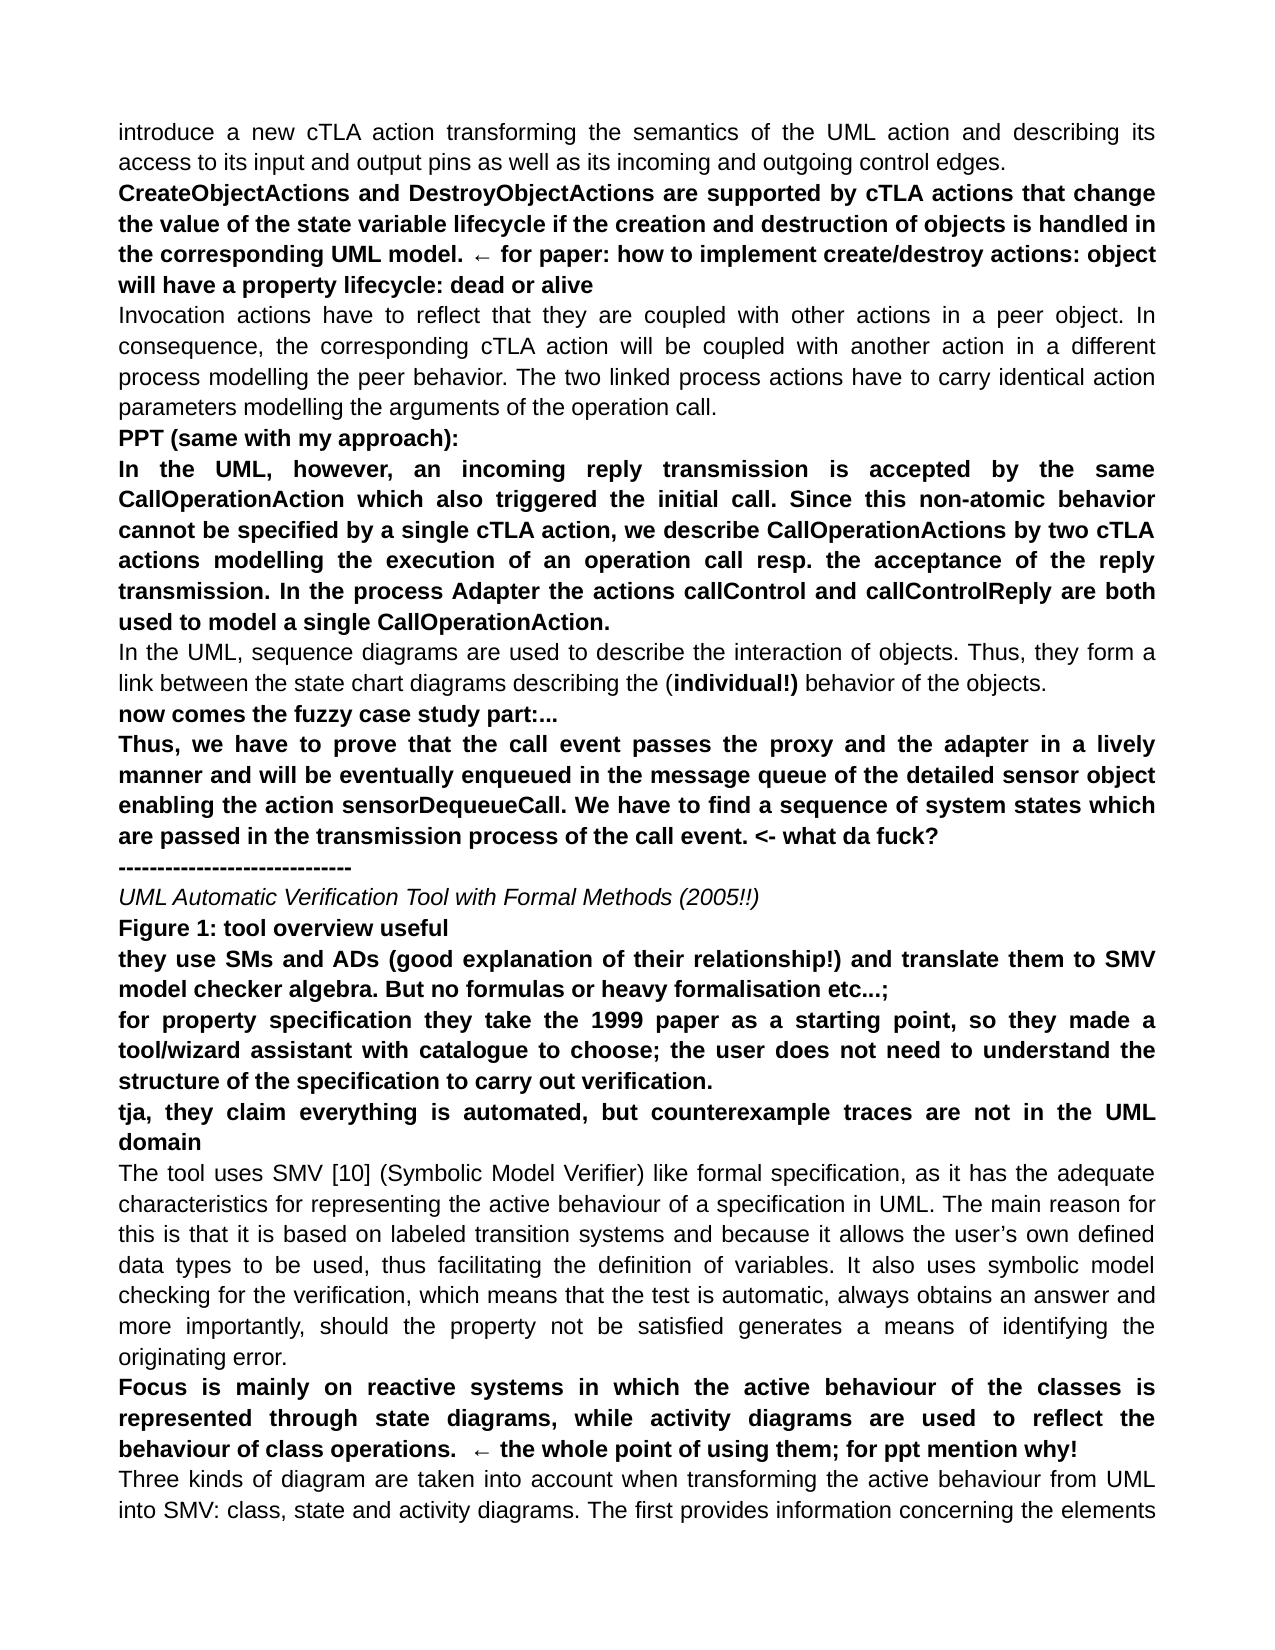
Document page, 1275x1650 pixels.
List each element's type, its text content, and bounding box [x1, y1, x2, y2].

text for property specification they take the 1999 paper as a starting point, so they made a tool/wizard assistant with catalogue to choose; the user does not need to understand the structure of the specification to carry out verification. [118, 1006, 1157, 1094]
text PPT (same with my approach): [118, 424, 1157, 451]
text Invocation actions have to reflect that they are coupled with other actions in a peer object. In consequence, the corresponding cTLA action will be coupled with another action in a different process modelling the peer behavior. The two linked process actions have to carry identical action parameters modelling the arguments of the operation call. [118, 302, 1157, 421]
text In the UML, sequence diagrams are used to describe the interaction of objects. Thus, they form a link between the state chart diagrams describing the (individual!) behavior of the objects. [118, 639, 1157, 696]
text tja, they claim everything is automated, but counterexample traces are not in the UML domain [118, 1098, 1157, 1156]
text introduce a new cTLA action transforming the semantics of the UML action and describing its access to its input and output pins as well as its incoming and outgoing control edges. [118, 118, 1157, 176]
text they use SMs and ADs (good explanation of their relationship!) and translate them to SMV model checker algebra. But no formulas or heavy formalisation etc...; [118, 945, 1157, 1002]
text UML Automatic Verification Tool with Formal Methods (2005!!) [118, 884, 1157, 911]
text now comes the fuzzy case study part:... [118, 700, 1157, 727]
text Figure 1: tool overview useful [118, 914, 1157, 941]
text The tool uses SMV [10] (Symbolic Model Verifier) like formal specification, as it has the adequate characteristics for representing the active behaviour of a specification in UML. The main reason for this is that it is based on labeled transition systems and because it allows the user’s own defined data types to be used, thus facilitating the definition of variables. It also uses symbolic model checking for the verification, which means that the test is automatic, always obtains an answer and more importantly, should the property not be satisfied generates a means of identifying the originating error. [118, 1159, 1157, 1370]
text In the UML, however, an incoming reply transmission is accepted by the same CallOperationAction which also triggered the initial call. Since this non-atomic behavior cannot be specified by a single cTLA action, we describe CallOperationActions by two cTLA actions modelling the execution of an operation call resp. the acceptance of the reply transmission. In the process Adapter the actions callControl and callControlReply are both used to model a single CallOperationAction. [118, 455, 1157, 635]
text Thus, we have to prove that the call event passes the proxy and the adapter in a lively manner and will be eventually enqueued in the message queue of the detailed sensor object enabling the action sensorDequeueCall. We have to find a sequence of system states which are passed in the transmission process of the call event. <- what da fuck? [118, 731, 1157, 849]
text ------------------------------ [118, 853, 1157, 880]
text Focus is mainly on reactive systems in which the active behaviour of the classes is represented through state diagrams, while activity diagrams are used to reflect the behaviour of class operations. ← the whole point of using them; for ppt mention why! [118, 1374, 1157, 1462]
text Three kinds of diagram are taken into account when transforming the active behaviour from UML into SMV: class, state and activity diagrams. The first provides information concerning the elements [118, 1466, 1157, 1523]
text CreateObjectActions and DestroyObjectActions are supported by cTLA actions that change the value of the state variable lifecycle if the creation and destruction of objects is handled in the corresponding UML model. ← for paper: how to implement create/destroy actions: object will have a property lifecycle: dead or alive [118, 179, 1157, 298]
